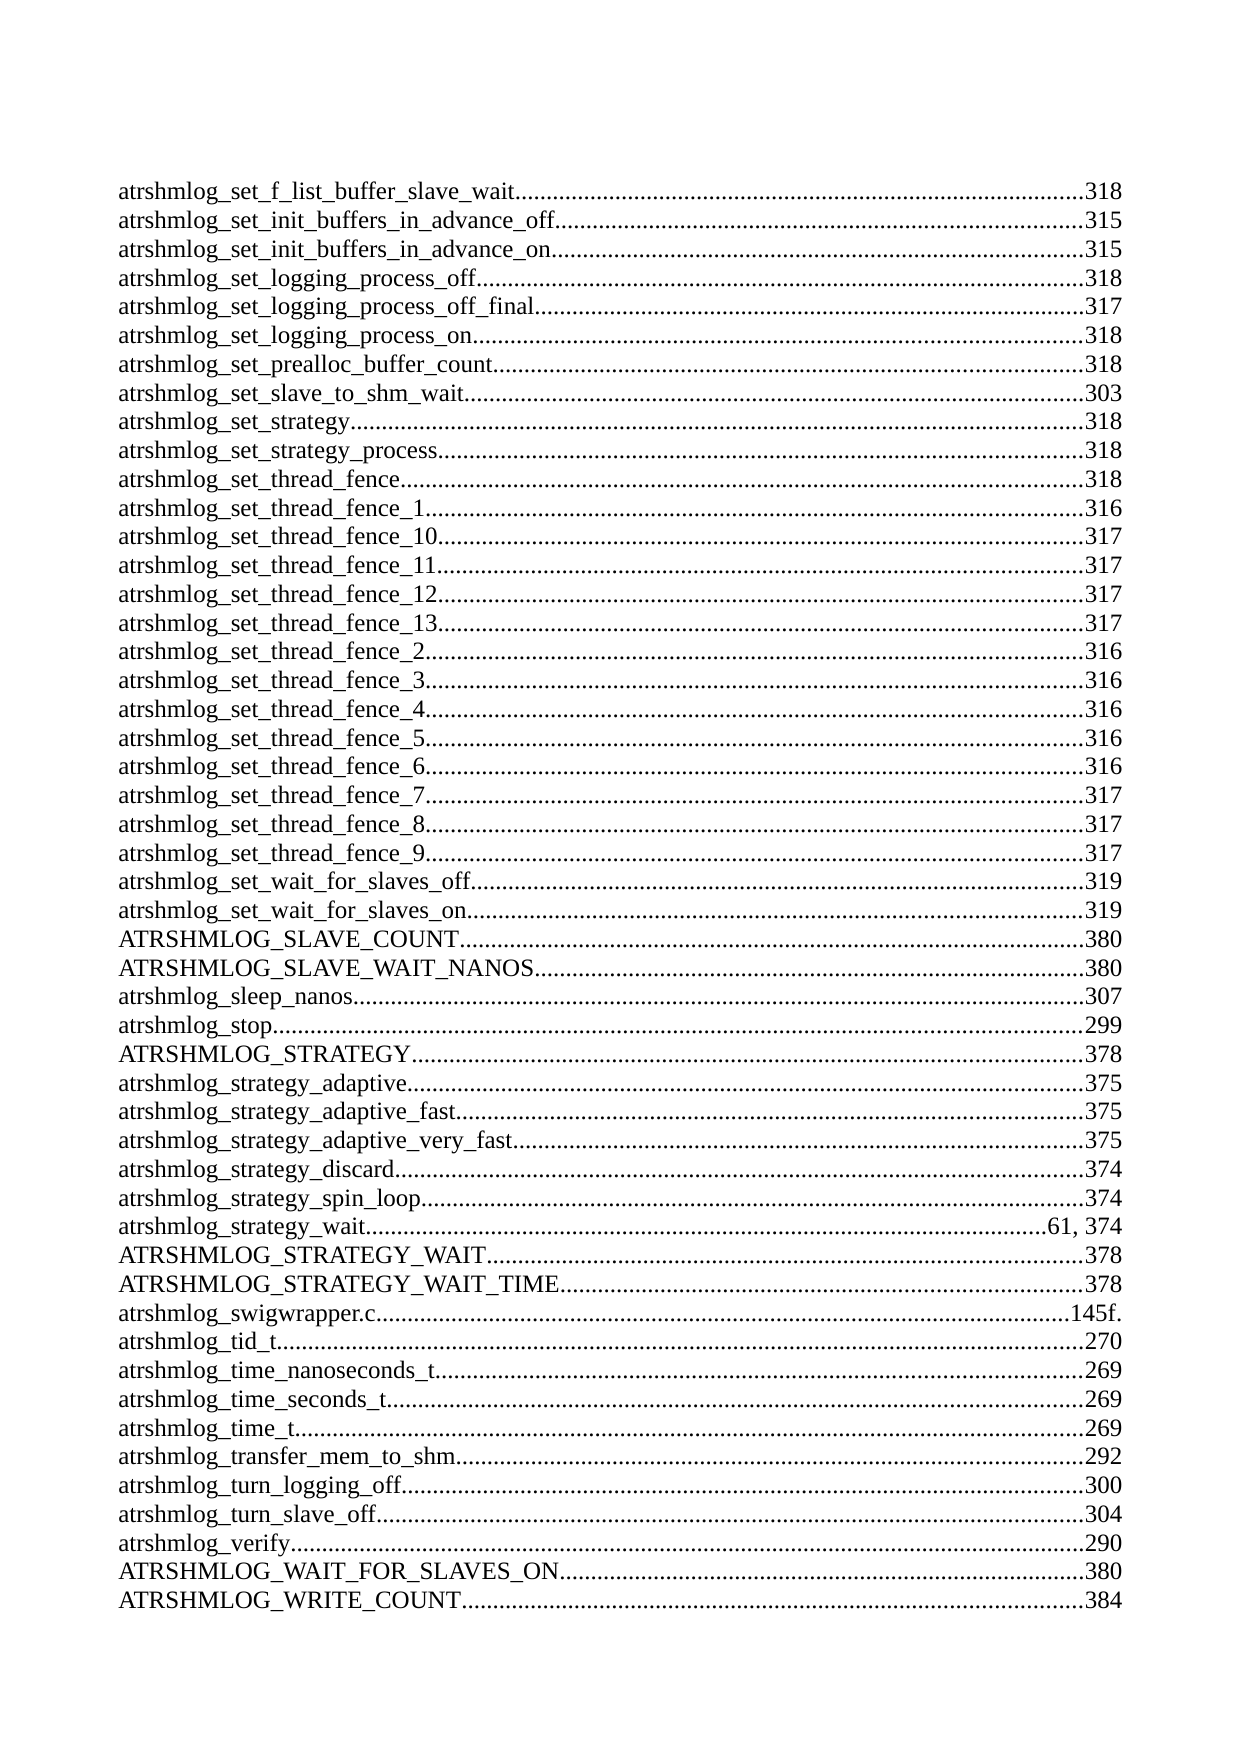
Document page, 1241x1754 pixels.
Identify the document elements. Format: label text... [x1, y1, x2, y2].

text ATRSHMLOG_SLAVE_COUNT 380 [118, 924, 1122, 953]
text atrshmlog_swigwrapper.c 145f. [118, 1298, 1122, 1326]
text ATRSHMLOG_STRATEGY_WAIT 378 [118, 1240, 1122, 1269]
text atrshmlog_strategy_wait 61, 374 [118, 1211, 1122, 1240]
text ATRSHMLOG_SLAVE_WAIT_NANOS 380 [118, 953, 1122, 981]
text ATRSHMLOG_STRATEGY 378 [118, 1039, 1122, 1068]
text atrshmlog_set_wait_for_slaves_on 319 [118, 895, 1122, 924]
text atrshmlog_set_thread_fence_12 317 [118, 579, 1122, 608]
text atrshmlog_set_thread_fence_11 317 [118, 550, 1122, 579]
text atrshmlog_set_thread_fence_9 317 [118, 838, 1122, 866]
text atrshmlog_strategy_adaptive_fast 375 [118, 1096, 1122, 1125]
text atrshmlog_set_thread_fence_3 316 [118, 665, 1122, 694]
text atrshmlog_turn_logging_off 300 [118, 1470, 1122, 1499]
text atrshmlog_set_thread_fence 318 [118, 464, 1122, 493]
text atrshmlog_set_thread_fence_5 316 [118, 723, 1122, 751]
text atrshmlog_verify 290 [118, 1528, 1122, 1556]
text atrshmlog_set_logging_process_on 318 [118, 320, 1122, 349]
text atrshmlog_tid_t 270 [118, 1326, 1122, 1355]
text ATRSHMLOG_WRITE_COUNT 384 [118, 1585, 1122, 1614]
text atrshmlog_set_logging_process_off_final 317 [118, 291, 1122, 320]
text atrshmlog_set_wait_for_slaves_off 319 [118, 866, 1122, 895]
text atrshmlog_set_thread_fence_13 317 [118, 608, 1122, 636]
text atrshmlog_set_prealloc_buffer_count 318 [118, 349, 1122, 378]
text atrshmlog_set_thread_fence_8 317 [118, 809, 1122, 838]
text atrshmlog_turn_slave_off 304 [118, 1499, 1122, 1528]
text atrshmlog_transfer_mem_to_shm 292 [118, 1441, 1122, 1470]
text atrshmlog_set_f_list_buffer_slave_wait 318 [118, 176, 1122, 205]
text atrshmlog_set_logging_process_off 318 [118, 263, 1122, 291]
text atrshmlog_set_thread_fence_6 316 [118, 751, 1122, 780]
text atrshmlog_set_thread_fence_10 317 [118, 521, 1122, 550]
text atrshmlog_set_thread_fence_2 316 [118, 636, 1122, 665]
text atrshmlog_set_thread_fence_1 316 [118, 493, 1122, 521]
text atrshmlog_set_slave_to_shm_wait 303 [118, 378, 1122, 406]
text atrshmlog_time_t 269 [118, 1413, 1122, 1441]
text atrshmlog_strategy_discard 374 [118, 1154, 1122, 1183]
text ATRSHMLOG_STRATEGY_WAIT_TIME 378 [118, 1269, 1122, 1298]
text atrshmlog_set_thread_fence_7 317 [118, 780, 1122, 809]
text atrshmlog_set_init_buffers_in_advance_on 315 [118, 234, 1122, 263]
text atrshmlog_time_nanoseconds_t 269 [118, 1355, 1122, 1384]
text atrshmlog_set_init_buffers_in_advance_off 315 [118, 205, 1122, 234]
text atrshmlog_time_seconds_t 269 [118, 1384, 1122, 1413]
text ATRSHMLOG_WAIT_FOR_SLAVES_ON 380 [118, 1556, 1122, 1585]
text atrshmlog_set_strategy_process 318 [118, 435, 1122, 464]
text atrshmlog_set_thread_fence_4 316 [118, 694, 1122, 723]
text atrshmlog_strategy_adaptive 375 [118, 1068, 1122, 1096]
text atrshmlog_stop 299 [118, 1010, 1122, 1039]
text atrshmlog_strategy_spin_loop 374 [118, 1183, 1122, 1211]
text atrshmlog_sleep_nanos 307 [118, 981, 1122, 1010]
text atrshmlog_set_strategy 318 [118, 406, 1122, 435]
text atrshmlog_strategy_adaptive_very_fast 375 [118, 1125, 1122, 1154]
